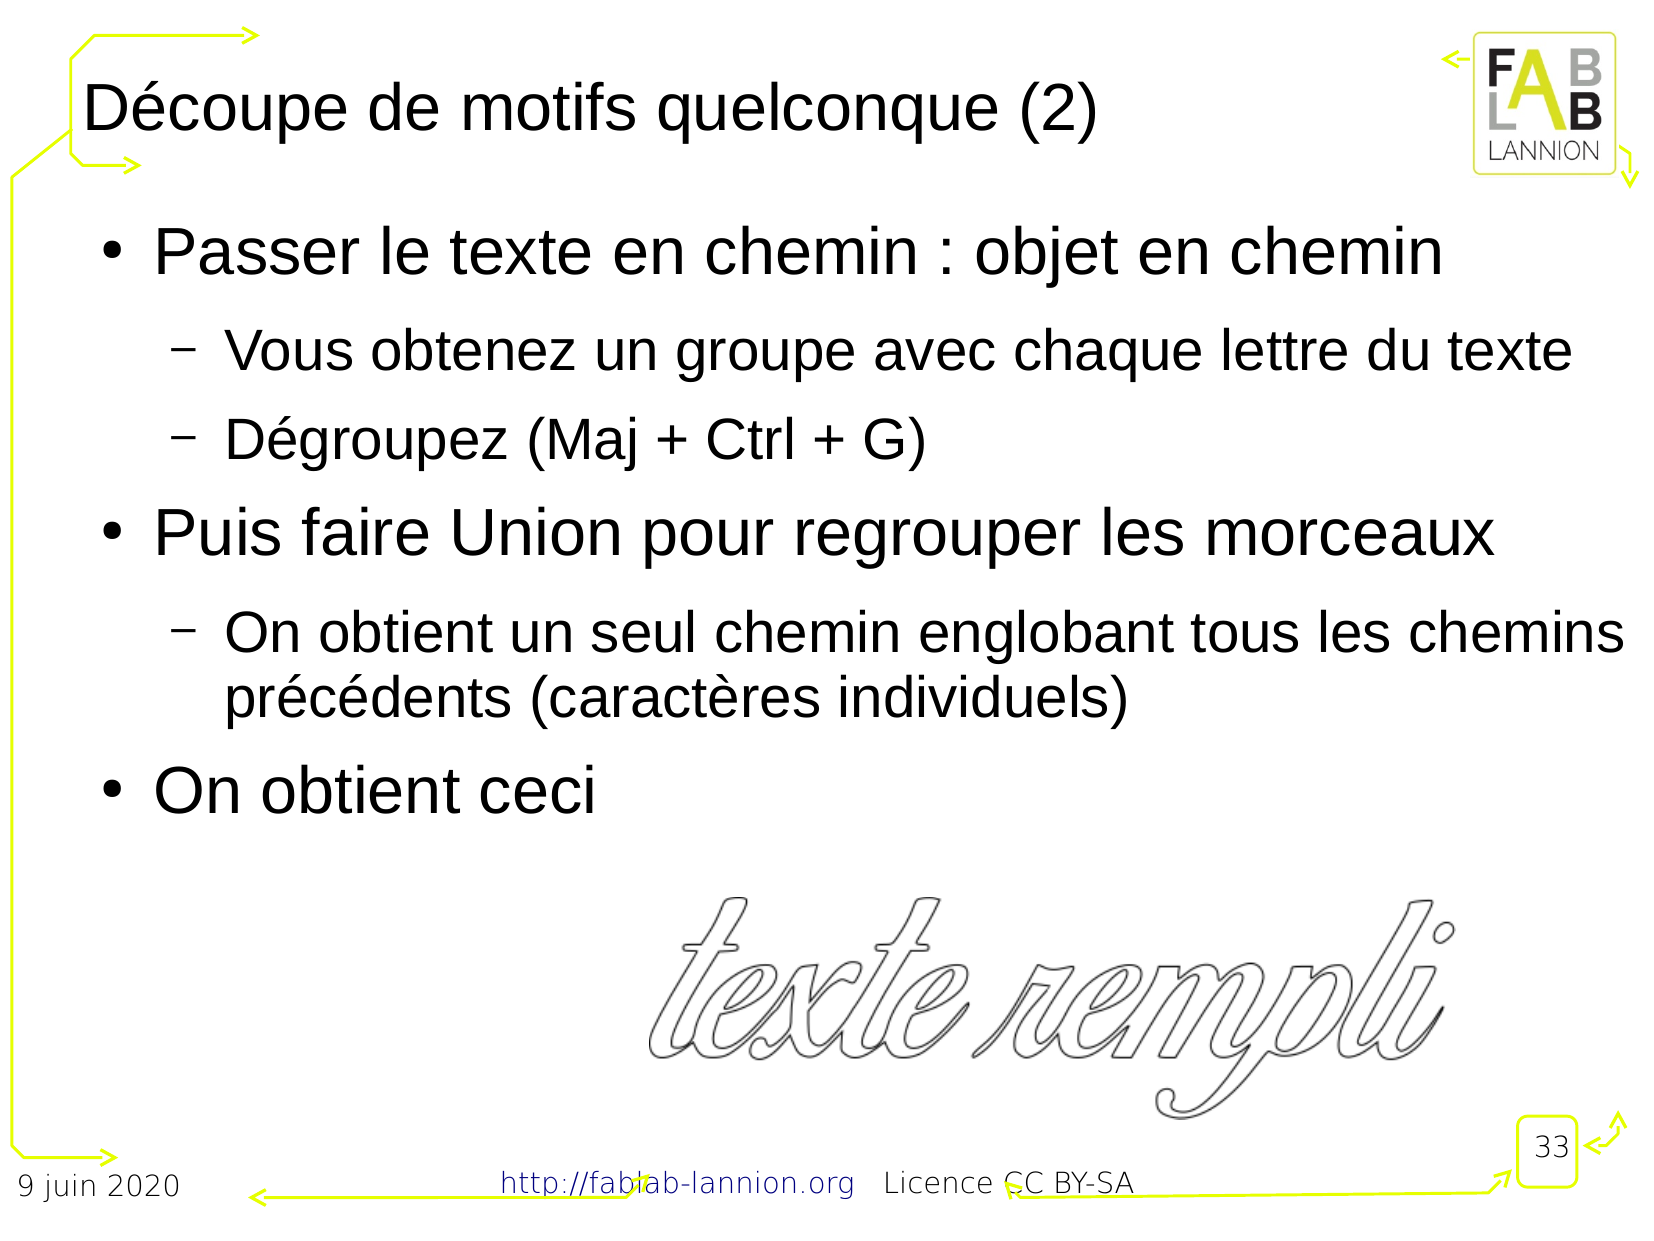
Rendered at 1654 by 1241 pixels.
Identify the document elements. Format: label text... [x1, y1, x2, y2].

list Passer le texte en chemin : objet en chemin Vous obtenez un groupe avec chaque lettre du texte Dégroupez (Maj + Ctrl + G) Puis faire Union pour regrouper les morceaux On obtient un seul chemin englobant tous les chemins précédents (caractères individuels) On obtient ceci [82, 213, 1642, 1075]
title Découpe de motifs quelconque (2) [82, 49, 1441, 166]
picture [1470, 29, 1619, 178]
picture [649, 897, 1456, 1120]
